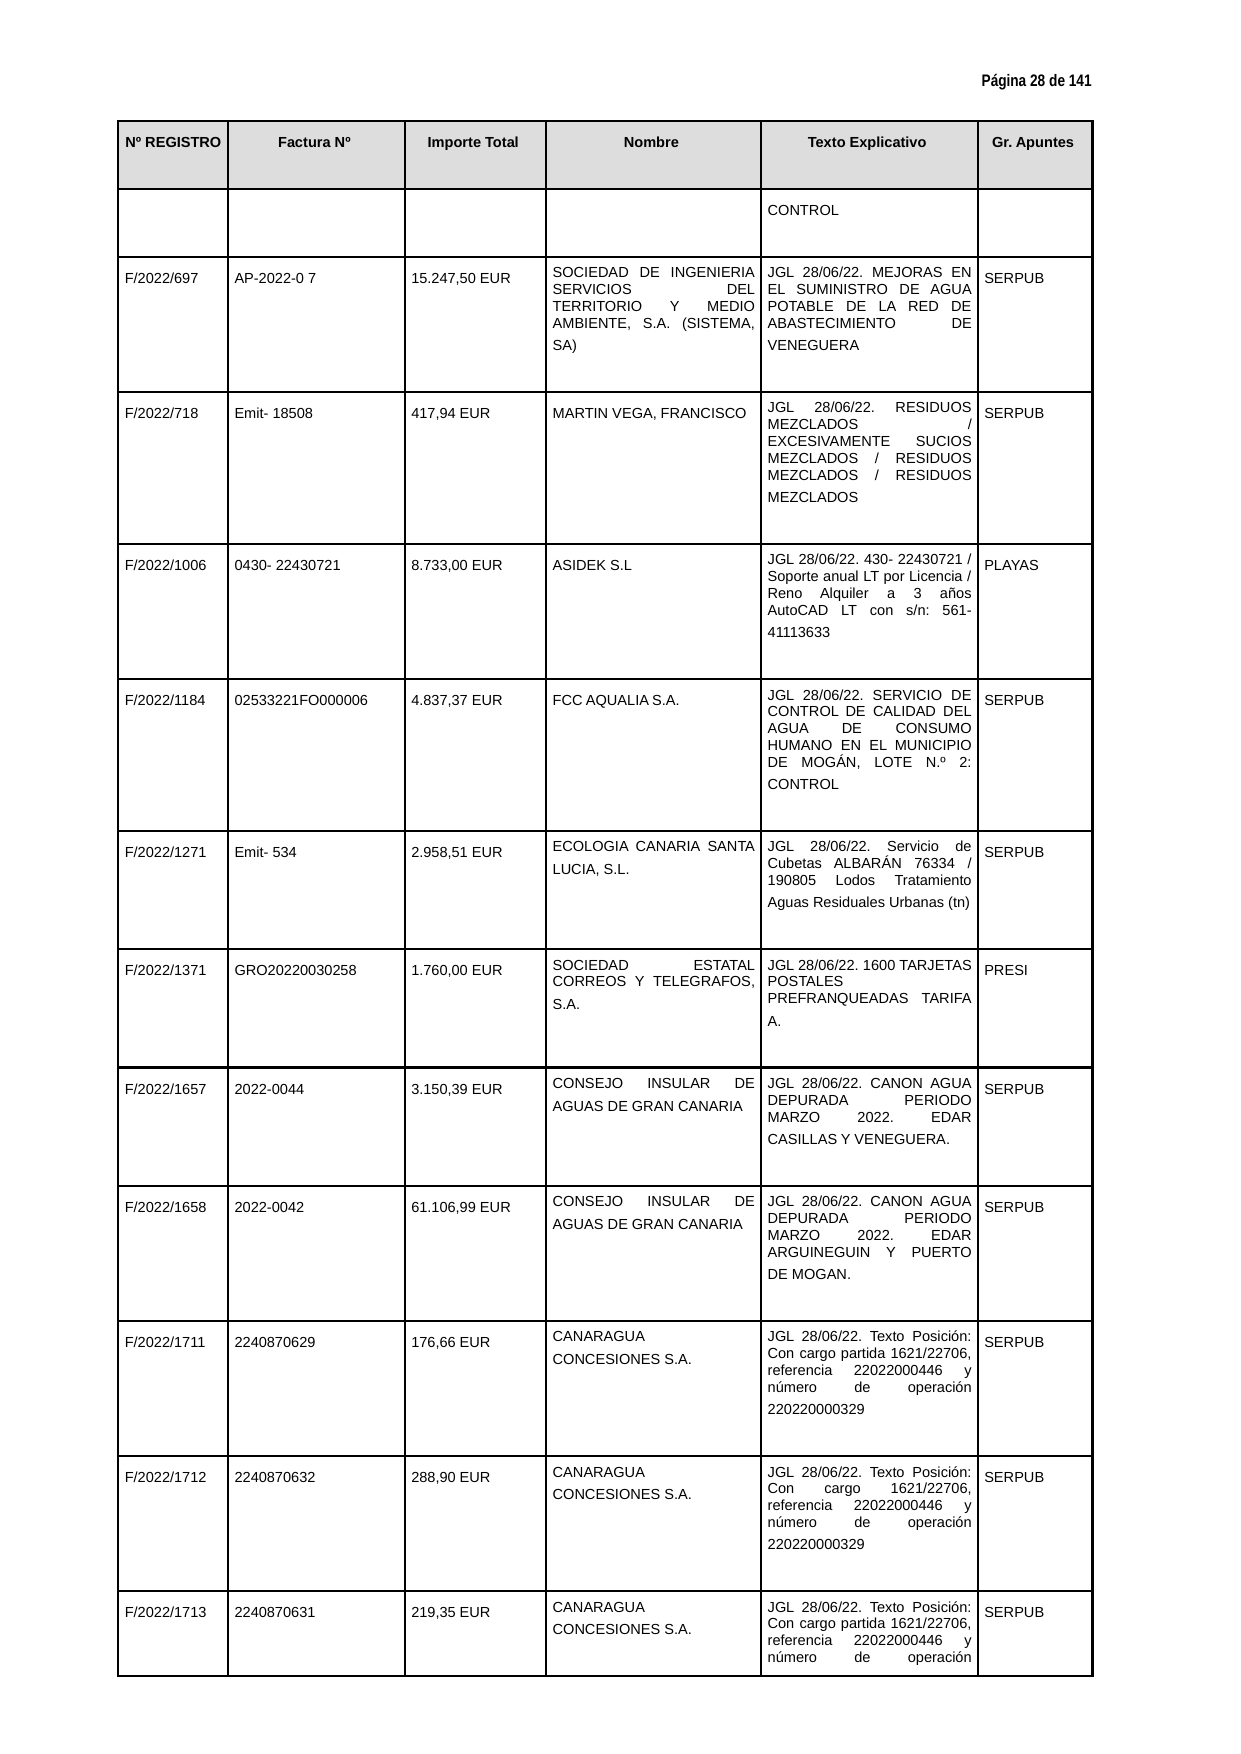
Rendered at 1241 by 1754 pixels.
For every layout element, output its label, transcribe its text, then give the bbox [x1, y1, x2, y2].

table_cell 0430- 22430721 [229, 545, 404, 678]
table_cell 2240870629 [229, 1322, 404, 1455]
table_cell SERPUB [979, 1069, 1091, 1185]
table_cell PRESI [979, 950, 1091, 1066]
table_cell CANARAGUA CONCESIONES S.A. [547, 1457, 760, 1590]
table_cell JGL 28/06/22. 430- 22430721 / Soporte anual LT por Licencia / Reno Alquiler a 3 años AutoCAD LT con s/n: 561-41113633 [762, 545, 977, 678]
table_cell 2240870632 [229, 1457, 404, 1590]
table_cell JGL 28/06/22. CANON AGUA DEPURADA PERIODO MARZO 2022. EDAR CASILLAS Y VENEGUERA. [762, 1069, 977, 1185]
table_header Nº REGISTRO [119, 122, 227, 188]
table_cell 02533221FO000006 [229, 680, 404, 830]
table_cell SERPUB [979, 1592, 1091, 1675]
table_cell 2022-0044 [229, 1069, 404, 1185]
table_cell F/2022/1713 [119, 1592, 227, 1675]
table_cell 288,90 EUR [406, 1457, 545, 1590]
table_cell SERPUB [979, 680, 1091, 830]
table_cell 1.760,00 EUR [406, 950, 545, 1066]
table_header Gr. Apuntes [979, 122, 1091, 188]
table_cell CANARAGUA CONCESIONES S.A. [547, 1322, 760, 1455]
table_cell 219,35 EUR [406, 1592, 545, 1675]
table_cell F/2022/1711 [119, 1322, 227, 1455]
table_cell AP-2022-0 7 [229, 258, 404, 391]
table_cell ECOLOGIA CANARIA SANTA LUCIA, S.L. [547, 832, 760, 948]
table_cell [119, 190, 227, 256]
table_cell F/2022/718 [119, 393, 227, 543]
table_cell SERPUB [979, 393, 1091, 543]
table_cell 417,94 EUR [406, 393, 545, 543]
table_cell CONTROL [762, 190, 977, 256]
table_cell F/2022/697 [119, 258, 227, 391]
table_cell GRO20220030258 [229, 950, 404, 1066]
table_cell [406, 190, 545, 256]
table_cell F/2022/1184 [119, 680, 227, 830]
table_cell SERPUB [979, 1322, 1091, 1455]
table_cell 2240870631 [229, 1592, 404, 1675]
table_cell JGL 28/06/22. 1600 TARJETAS POSTALES PREFRANQUEADAS TARIFA A. [762, 950, 977, 1066]
table_cell JGL 28/06/22. Texto Posición: Con cargo partida 1621/22706, referencia 22022000446 y número de operación [762, 1592, 977, 1675]
table_cell 176,66 EUR [406, 1322, 545, 1455]
table_header Importe Total [406, 122, 545, 188]
table_cell F/2022/1006 [119, 545, 227, 678]
table_cell CANARAGUA CONCESIONES S.A. [547, 1592, 760, 1675]
table_cell SOCIEDAD ESTATAL CORREOS Y TELEGRAFOS, S.A. [547, 950, 760, 1066]
table_cell [979, 190, 1091, 256]
table_cell 3.150,39 EUR [406, 1069, 545, 1185]
table_cell PLAYAS [979, 545, 1091, 678]
table_cell 4.837,37 EUR [406, 680, 545, 830]
table_cell Emit- 18508 [229, 393, 404, 543]
table_cell SERPUB [979, 258, 1091, 391]
table_cell 8.733,00 EUR [406, 545, 545, 678]
table_cell CONSEJO INSULAR DE AGUAS DE GRAN CANARIA [547, 1187, 760, 1320]
table_cell JGL 28/06/22. RESIDUOS MEZCLADOS / EXCESIVAMENTE SUCIOS MEZCLADOS / RESIDUOS MEZCLADOS / RESIDUOS MEZCLADOS [762, 393, 977, 543]
table_cell F/2022/1271 [119, 832, 227, 948]
table_cell F/2022/1712 [119, 1457, 227, 1590]
table_cell ASIDEK S.L [547, 545, 760, 678]
table_header Texto Explicativo [762, 122, 977, 188]
table_cell F/2022/1371 [119, 950, 227, 1066]
table_cell 2022-0042 [229, 1187, 404, 1320]
table_cell SOCIEDAD DE INGENIERIA SERVICIOS DEL TERRITORIO Y MEDIO AMBIENTE, S.A. (SISTEMA, SA) [547, 258, 760, 391]
table_cell JGL 28/06/22. Texto Posición: Con cargo 1621/22706, referencia 22022000446 y número de operación 220220000329 [762, 1457, 977, 1590]
table_cell FCC AQUALIA S.A. [547, 680, 760, 830]
table_cell JGL 28/06/22. CANON AGUA DEPURADA PERIODO MARZO 2022. EDAR ARGUINEGUIN Y PUERTO DE MOGAN. [762, 1187, 977, 1320]
table_header Nombre [547, 122, 760, 188]
table_cell SERPUB [979, 832, 1091, 948]
table_cell JGL 28/06/22. Texto Posición: Con cargo partida 1621/22706, referencia 22022000446 y número de operación 220220000329 [762, 1322, 977, 1455]
table_cell 15.247,50 EUR [406, 258, 545, 391]
table_cell JGL 28/06/22. Servicio de Cubetas ALBARÁN 76334 / 190805 Lodos Tratamiento Aguas Residuales Urbanas (tn) [762, 832, 977, 948]
table_cell SERPUB [979, 1457, 1091, 1590]
table_cell Emit- 534 [229, 832, 404, 948]
table_cell 61.106,99 EUR [406, 1187, 545, 1320]
table_cell F/2022/1658 [119, 1187, 227, 1320]
table_cell SERPUB [979, 1187, 1091, 1320]
table_cell [229, 190, 404, 256]
table_cell JGL 28/06/22. MEJORAS EN EL SUMINISTRO DE AGUA POTABLE DE LA RED DE ABASTECIMIENTO DE VENEGUERA [762, 258, 977, 391]
table_cell MARTIN VEGA, FRANCISCO [547, 393, 760, 543]
table_header Factura Nº [229, 122, 404, 188]
table_cell [547, 190, 760, 256]
table_cell JGL 28/06/22. SERVICIO DE CONTROL DE CALIDAD DEL AGUA DE CONSUMO HUMANO EN EL MUNICIPIO DE MOGÁN, LOTE N.º 2: CONTROL [762, 680, 977, 830]
table_cell 2.958,51 EUR [406, 832, 545, 948]
table_cell CONSEJO INSULAR DE AGUAS DE GRAN CANARIA [547, 1069, 760, 1185]
table_cell F/2022/1657 [119, 1069, 227, 1185]
